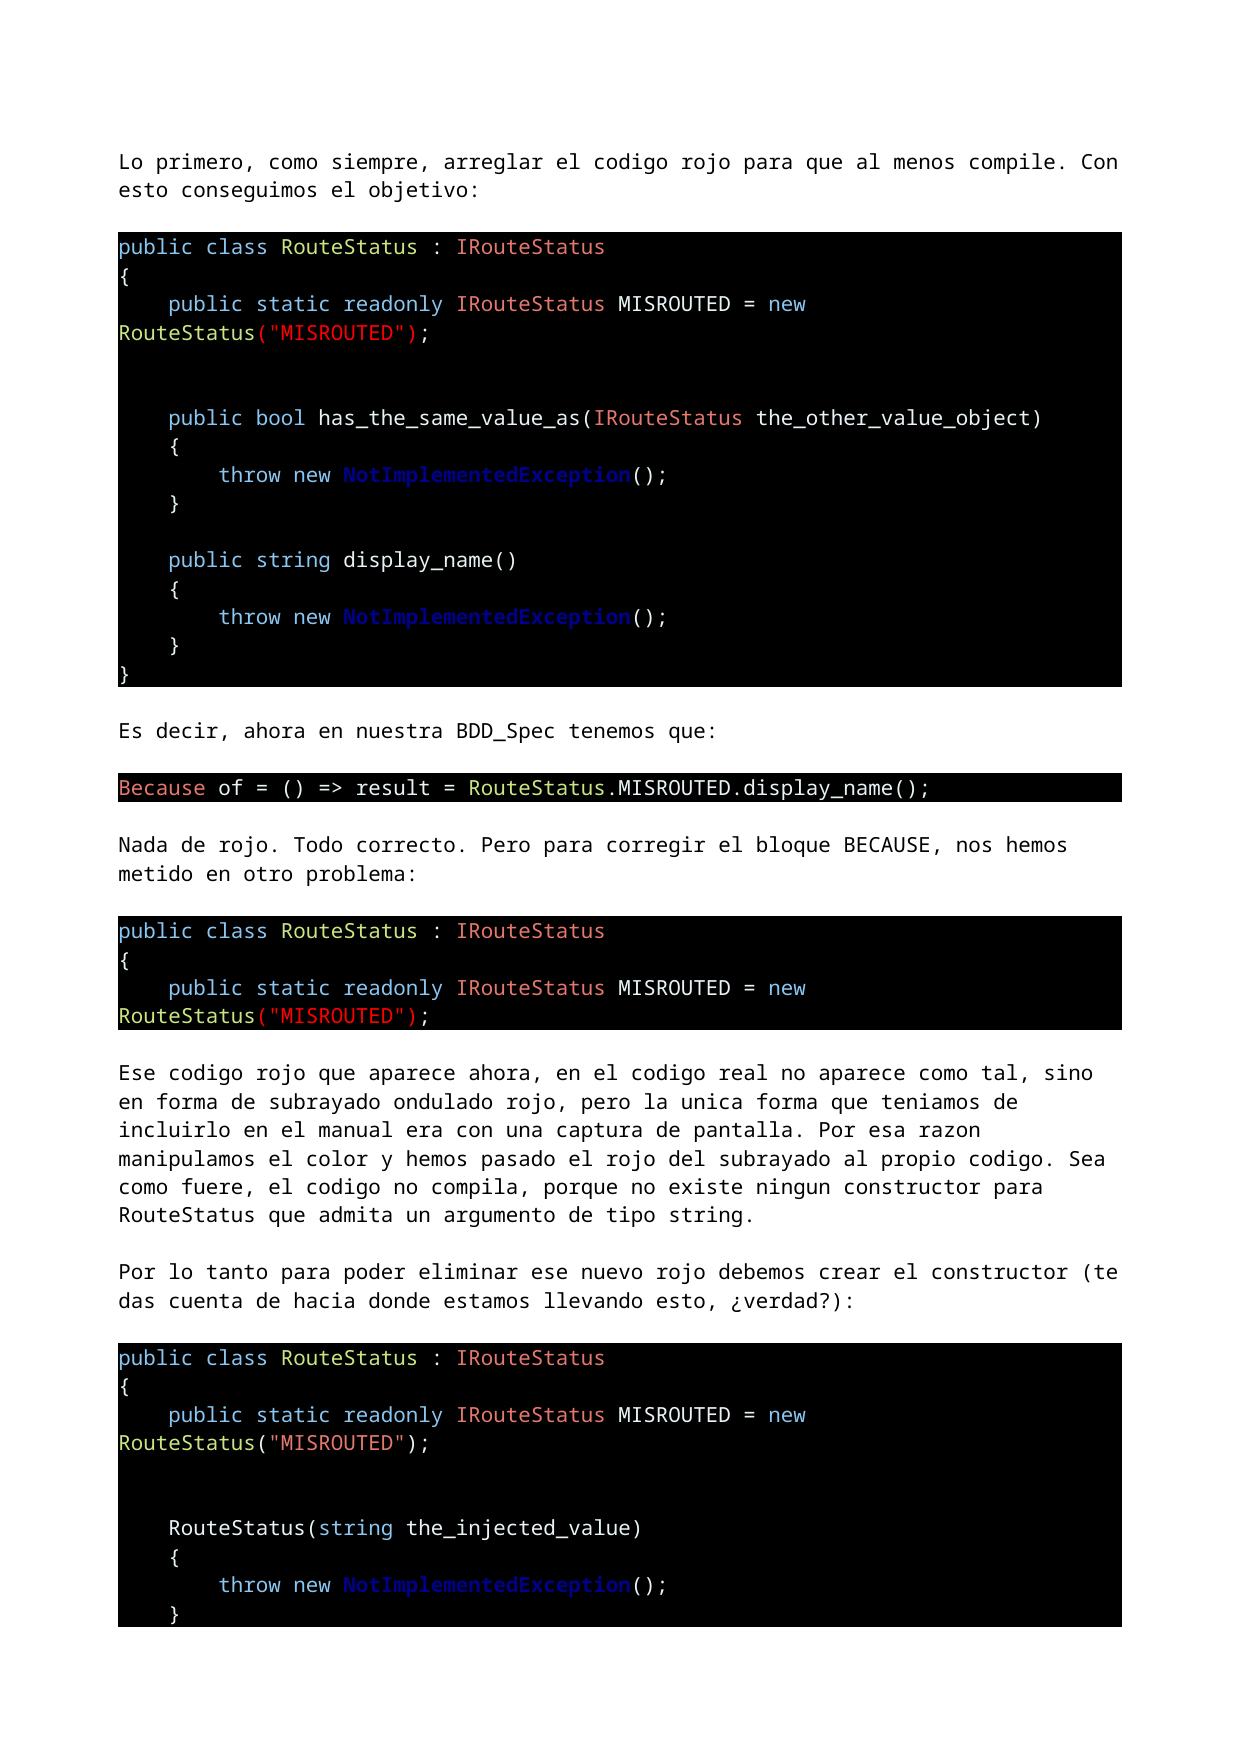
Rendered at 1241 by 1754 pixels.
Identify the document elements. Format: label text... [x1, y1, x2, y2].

text RouteStatus(string the_injected_value) [118, 1513, 1122, 1542]
text public static readonly IRouteStatus MISROUTED = new RouteStatus("MISROUTED"); [118, 1400, 1122, 1457]
text throw new NotImplementedException(); [118, 460, 1122, 488]
text Nada de rojo. Todo correcto. Pero para corregir el bloque BECAUSE, nos hemos metido en otro problema: [118, 831, 1122, 887]
text public class RouteStatus : IRouteStatus [118, 232, 1122, 261]
text { [118, 432, 1122, 460]
text throw new NotImplementedException(); [118, 1570, 1122, 1599]
text Lo primero, como siempre, arreglar el codigo rojo para que al menos compile. Con esto conseguimos el objetivo: [118, 147, 1122, 204]
text public static readonly IRouteStatus MISROUTED = new RouteStatus("MISROUTED"); [118, 973, 1122, 1030]
text { [118, 1542, 1122, 1570]
text { [118, 574, 1122, 602]
text public class RouteStatus : IRouteStatus [118, 916, 1122, 945]
text } [118, 659, 1122, 687]
text Es decir, ahora en nuestra BDD_Spec tenemos que: [118, 716, 1122, 745]
text public string display_name() [118, 545, 1122, 574]
text } [118, 1599, 1122, 1627]
text public static readonly IRouteStatus MISROUTED = new RouteStatus("MISROUTED"); [118, 289, 1122, 346]
text { [118, 261, 1122, 289]
text } [118, 488, 1122, 517]
text { [118, 945, 1122, 973]
text public class RouteStatus : IRouteStatus [118, 1343, 1122, 1371]
text throw new NotImplementedException(); [118, 602, 1122, 631]
text { [118, 1371, 1122, 1400]
text public bool has_the_same_value_as(IRouteStatus the_other_value_object) [118, 403, 1122, 432]
text Ese codigo rojo que aparece ahora, en el codigo real no aparece como tal, sino en forma de subrayado ondulado rojo, pero la unica forma que teniamos de incluirlo en el manual era con una captura de pantalla. Por esa razon manipulamos el color y hemos pasado el rojo del subrayado al propio codigo. Sea como fuere, el codigo no compila, porque no existe ningun constructor para RouteStatus que admita un argumento de tipo string. [118, 1058, 1122, 1229]
text } [118, 631, 1122, 659]
text Because of = () => result = RouteStatus.MISROUTED.display_name(); [118, 773, 1122, 802]
text Por lo tanto para poder eliminar ese nuevo rojo debemos crear el constructor (te das cuenta de hacia donde estamos llevando esto, ¿verdad?): [118, 1257, 1122, 1314]
